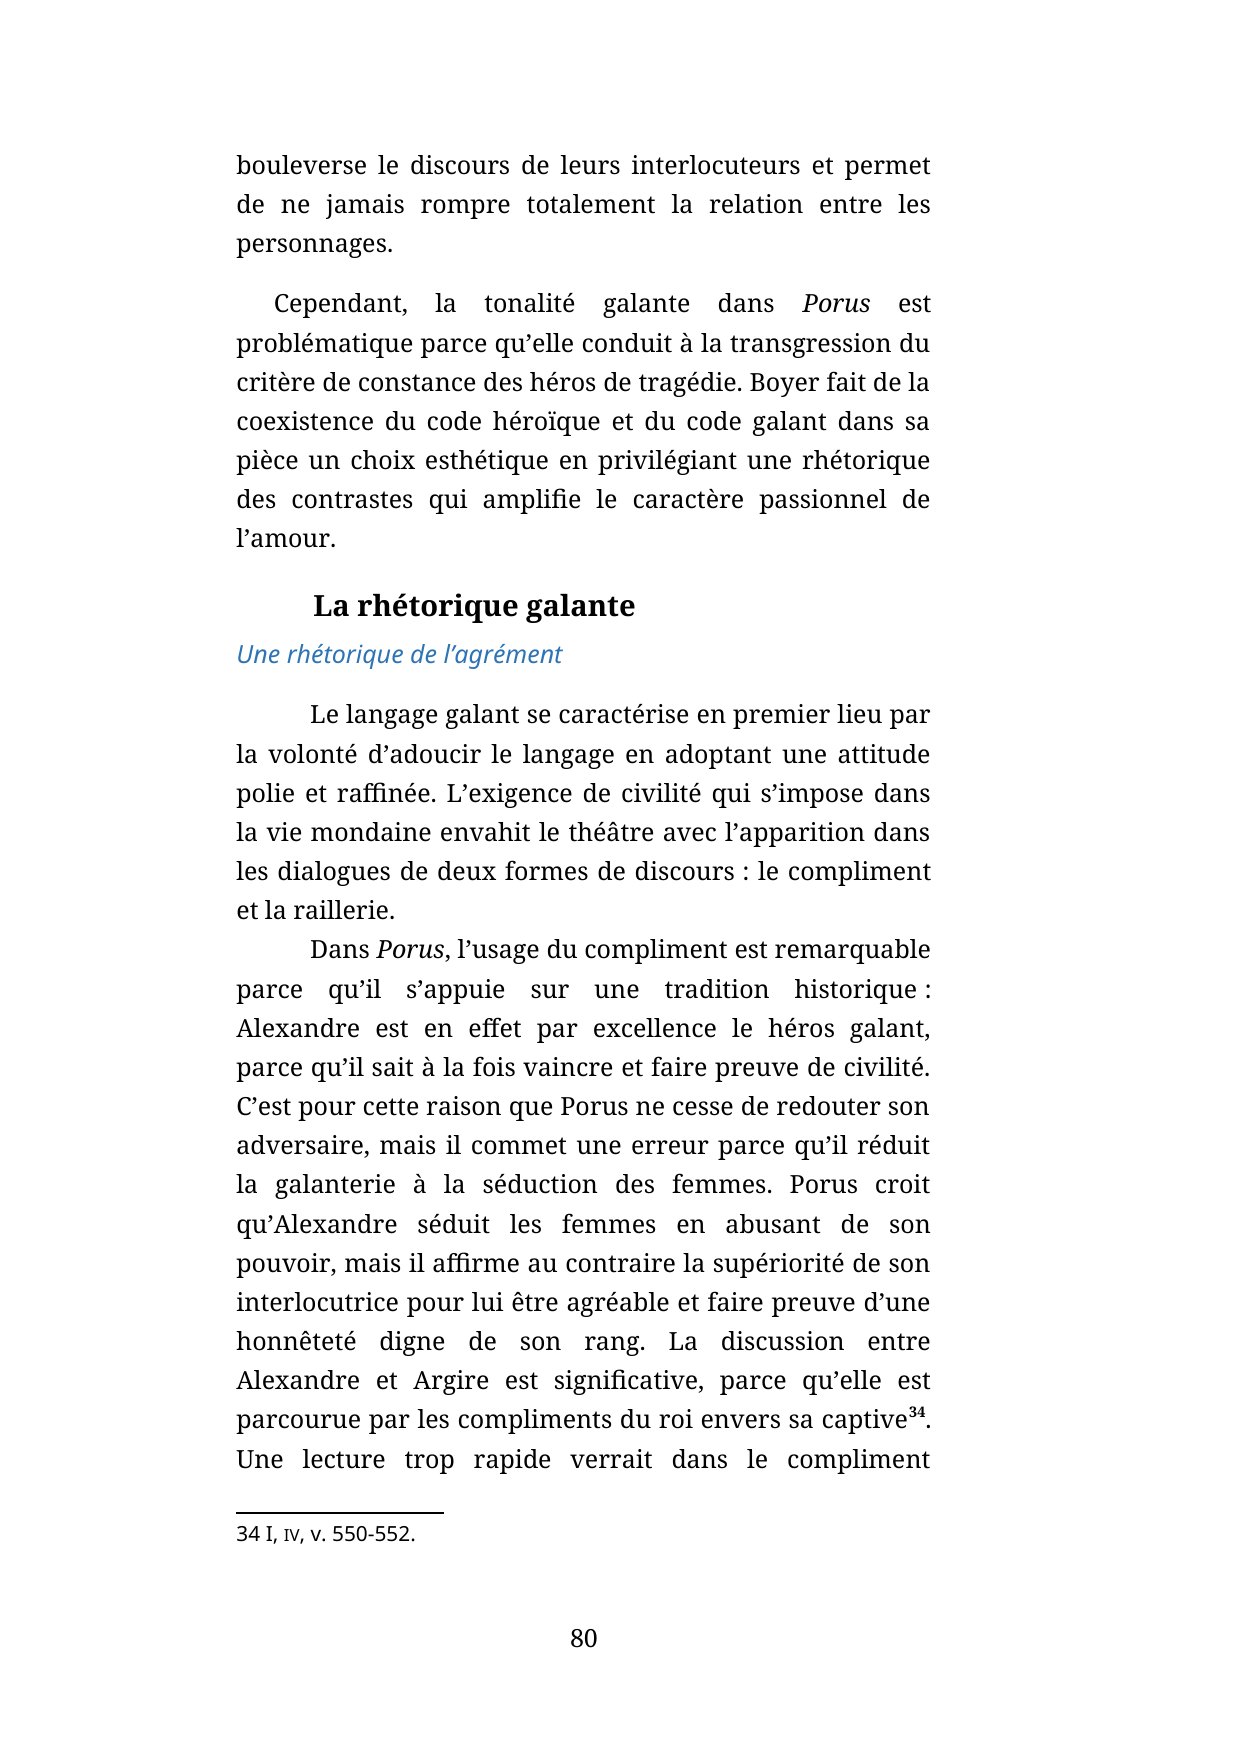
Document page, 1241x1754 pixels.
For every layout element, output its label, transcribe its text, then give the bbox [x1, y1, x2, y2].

text Dans Porus, l’usage du compliment est remarquable parce qu’il s’appuie sur une tradition historique : Alexandre est en effet par excellence le héros galant, parce qu’il sait à la fois vaincre et faire preuve de civilité. C’est pour cette raison que Porus ne cesse de redouter son adversaire, mais il commet une erreur parce qu’il réduit la galanterie à la séduction des femmes. Porus croit qu’Alexandre séduit les femmes en abusant de son pouvoir, mais il affirme au contraire la supériorité de son interlocutrice pour lui être agréable et faire preuve d’une honnêteté digne de son rang. La discussion entre Alexandre et Argire est significative, parce qu’elle est parcourue par les compliments du roi envers sa captive. Une lecture trop rapide verrait dans le compliment [236, 932, 931, 1475]
subtitle Une rhétorique de l’agrément [236, 637, 931, 671]
text Le langage galant se caractérise en premier lieu par la volonté d’adoucir le langage en adoptant une attitude polie et raffinée. L’exigence de civilité qui s’impose dans la vie mondaine envahit le théâtre avec l’apparition dans les dialogues de deux formes de discours : le compliment et la raillerie. [236, 697, 931, 927]
text bouleverse le discours de leurs interlocuteurs et permet de ne jamais rompre totalement la relation entre les personnages. [236, 148, 931, 260]
text Cependant, la tonalité galante dans Porus est problématique parce qu’elle conduit à la transgression du critère de constance des héros de tragédie. Boyer fait de la coexistence du code héroïque et du code galant dans sa pièce un choix esthétique en privilégiant une rhétorique des contrastes qui amplifie le caractère passionnel de l’amour. [236, 286, 931, 555]
text I, iv, v. 550-552. [236, 1519, 931, 1547]
subtitle La rhétorique galante [313, 585, 931, 625]
